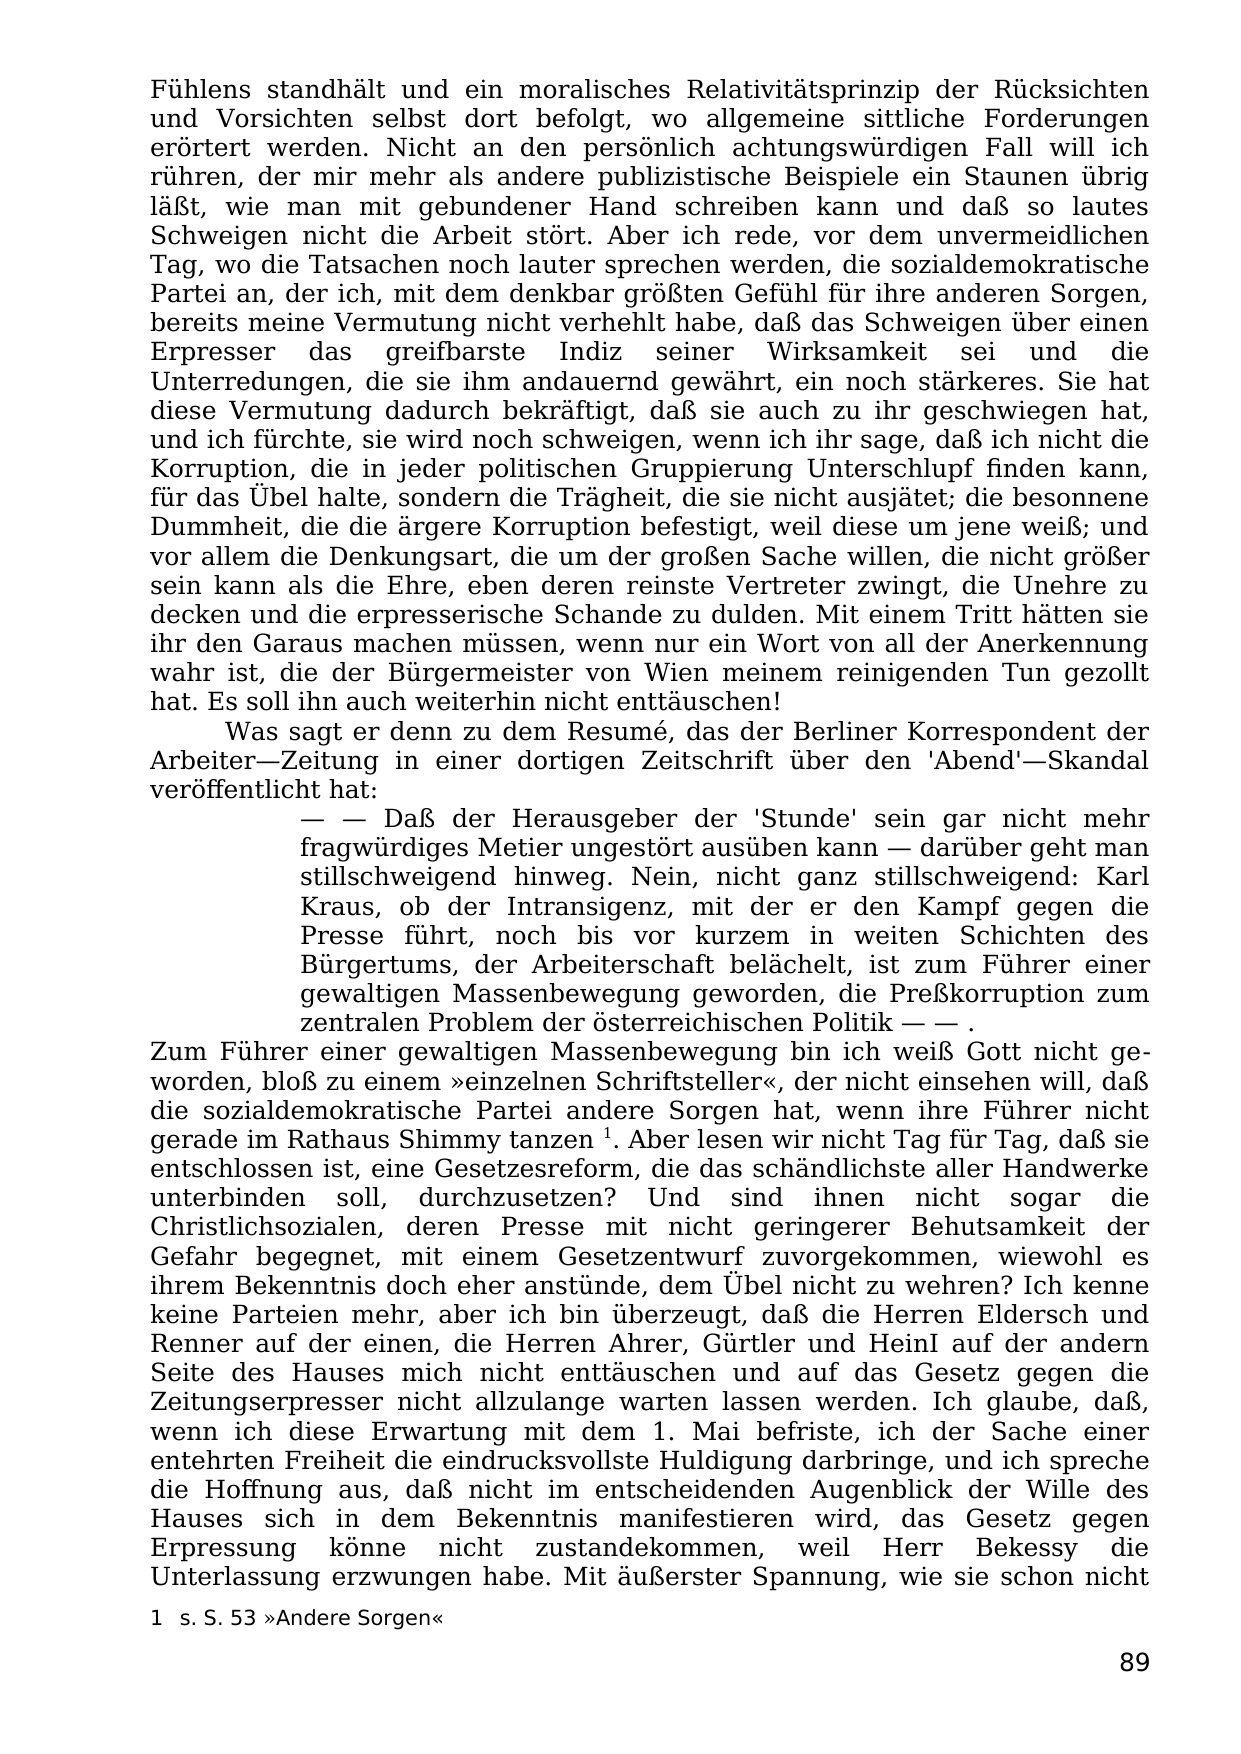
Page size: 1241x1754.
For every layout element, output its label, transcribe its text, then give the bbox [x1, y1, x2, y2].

text s. S. 53 »Andere Sorgen« [150, 1606, 1151, 1631]
text Zum Führer einer gewaltigen Massenbewegung bin ich weiß Gott nicht ge­worden, bloß zu einem »einzelnen Schriftsteller«, der nicht einsehen will, daß die sozialdemokratische Partei andere Sorgen hat, wenn ihre Führer nicht gerade im Rathaus Shimmy tanzen . Aber lesen wir nicht Tag für Tag, daß sie entschlossen ist, eine Gesetzesreform, die das schändlichste aller Handwerke unterbinden soll, durchzusetzen? Und sind ihnen nicht sogar die Christlichsozialen, deren Presse mit nicht geringerer Behutsamkeit der Gefahr begegnet, mit einem Gesetzentwurf zuvorgekommen, wiewohl es ihrem Bekenntnis doch eher anstünde, dem Übel nicht zu wehren? Ich kenne keine Parteien mehr, aber ich bin überzeugt, daß die Herren Eldersch und Renner auf der einen, die Herren Ahrer, Gürtler und HeinI auf der andern Seite des Hauses mich nicht enttäuschen und auf das Gesetz gegen die Zeitungserpresser nicht allzulange warten lassen werden. Ich glaube, daß, wenn ich diese Erwartung mit dem 1. Mai befriste, ich der Sache einer entehrten Freiheit die eindrucksvollste Huldigung darbringe, und ich spreche die Hoffnung aus, daß nicht im entscheidenden Augenblick der Wille des Hauses sich in dem Bekenntnis manifestieren wird, das Gesetz gegen Erpressung könne nicht zustandekommen, weil Herr Bekessy die Unterlassung erzwungen habe. Mit äußerster Spannung, wie sie schon nicht [150, 1037, 1151, 1592]
text Fühlens standhält und ein moralisches Relativitätsprinzip der Rücksichten und Vorsichten selbst dort befolgt, wo allgemeine sittliche Forderungen erörtert werden. Nicht an den persönlich achtungswürdigen Fall will ich rühren, der mir mehr als andere publizistische Beispiele ein Staunen übrig läßt, wie man mit gebundener Hand schreiben kann und daß so lautes Schweigen nicht die Arbeit stört. Aber ich rede, vor dem unvermeidlichen Tag, wo die Tatsachen noch lauter sprechen werden, die sozialdemokratische Partei an, der ich, mit dem denkbar größten Gefühl für ihre anderen Sorgen, bereits meine Vermutung nicht verhehlt habe, daß das Schweigen über einen Erpresser das greifbarste Indiz seiner Wirksamkeit sei und die Unterredungen, die sie ihm andauernd gewährt, ein noch stärkeres. Sie hat diese Vermutung dadurch bekräftigt, daß sie auch zu ihr geschwiegen hat, und ich fürchte, sie wird noch schweigen, wenn ich ihr sage, daß ich nicht die Korruption, die in jeder politischen Gruppierung Unterschlupf finden kann, für das Übel halte, sondern die Trägheit, die sie nicht ausjätet; die besonnene Dummheit, die die ärgere Korruption befestigt, weil diese um jene weiß; und vor allem die Denkungsart, die um der großen Sache willen, die nicht größer sein kann als die Ehre, eben deren reinste Vertreter zwingt, die Unehre zu decken und die erpresserische Schande zu dulden. Mit einem Tritt hätten sie ihr den Garaus machen müssen, wenn nur ein Wort von all der Anerkennung wahr ist, die der Bürgermeister von Wien meinem reinigenden Tun gezollt hat. Es soll ihn auch weiterhin nicht enttäuschen! [150, 75, 1151, 717]
text — — Daß der Herausgeber der 'Stunde' sein gar nicht mehr fragwürdiges Metier ungestört ausüben kann — darüber geht man stillschweigend hinweg. Nein, nicht ganz stillschweigend: Karl Kraus, ob der Intransigenz, mit der er den Kampf gegen die Presse führt, noch bis vor kurzem in weiten Schichten des Bürgertums, der Arbeiterschaft belächelt, ist zum Führer einer gewaltigen Massenbewegung geworden, die Preßkorruption zum zentralen Problem der österreichischen Politik — — . [300, 804, 1151, 1037]
text Was sagt er denn zu dem Resumé, das der Berliner Korrespondent der Arbeiter—Zeitung in einer dortigen Zeitschrift über den 'Abend'—Skandal veröffentlicht hat: [150, 717, 1151, 804]
